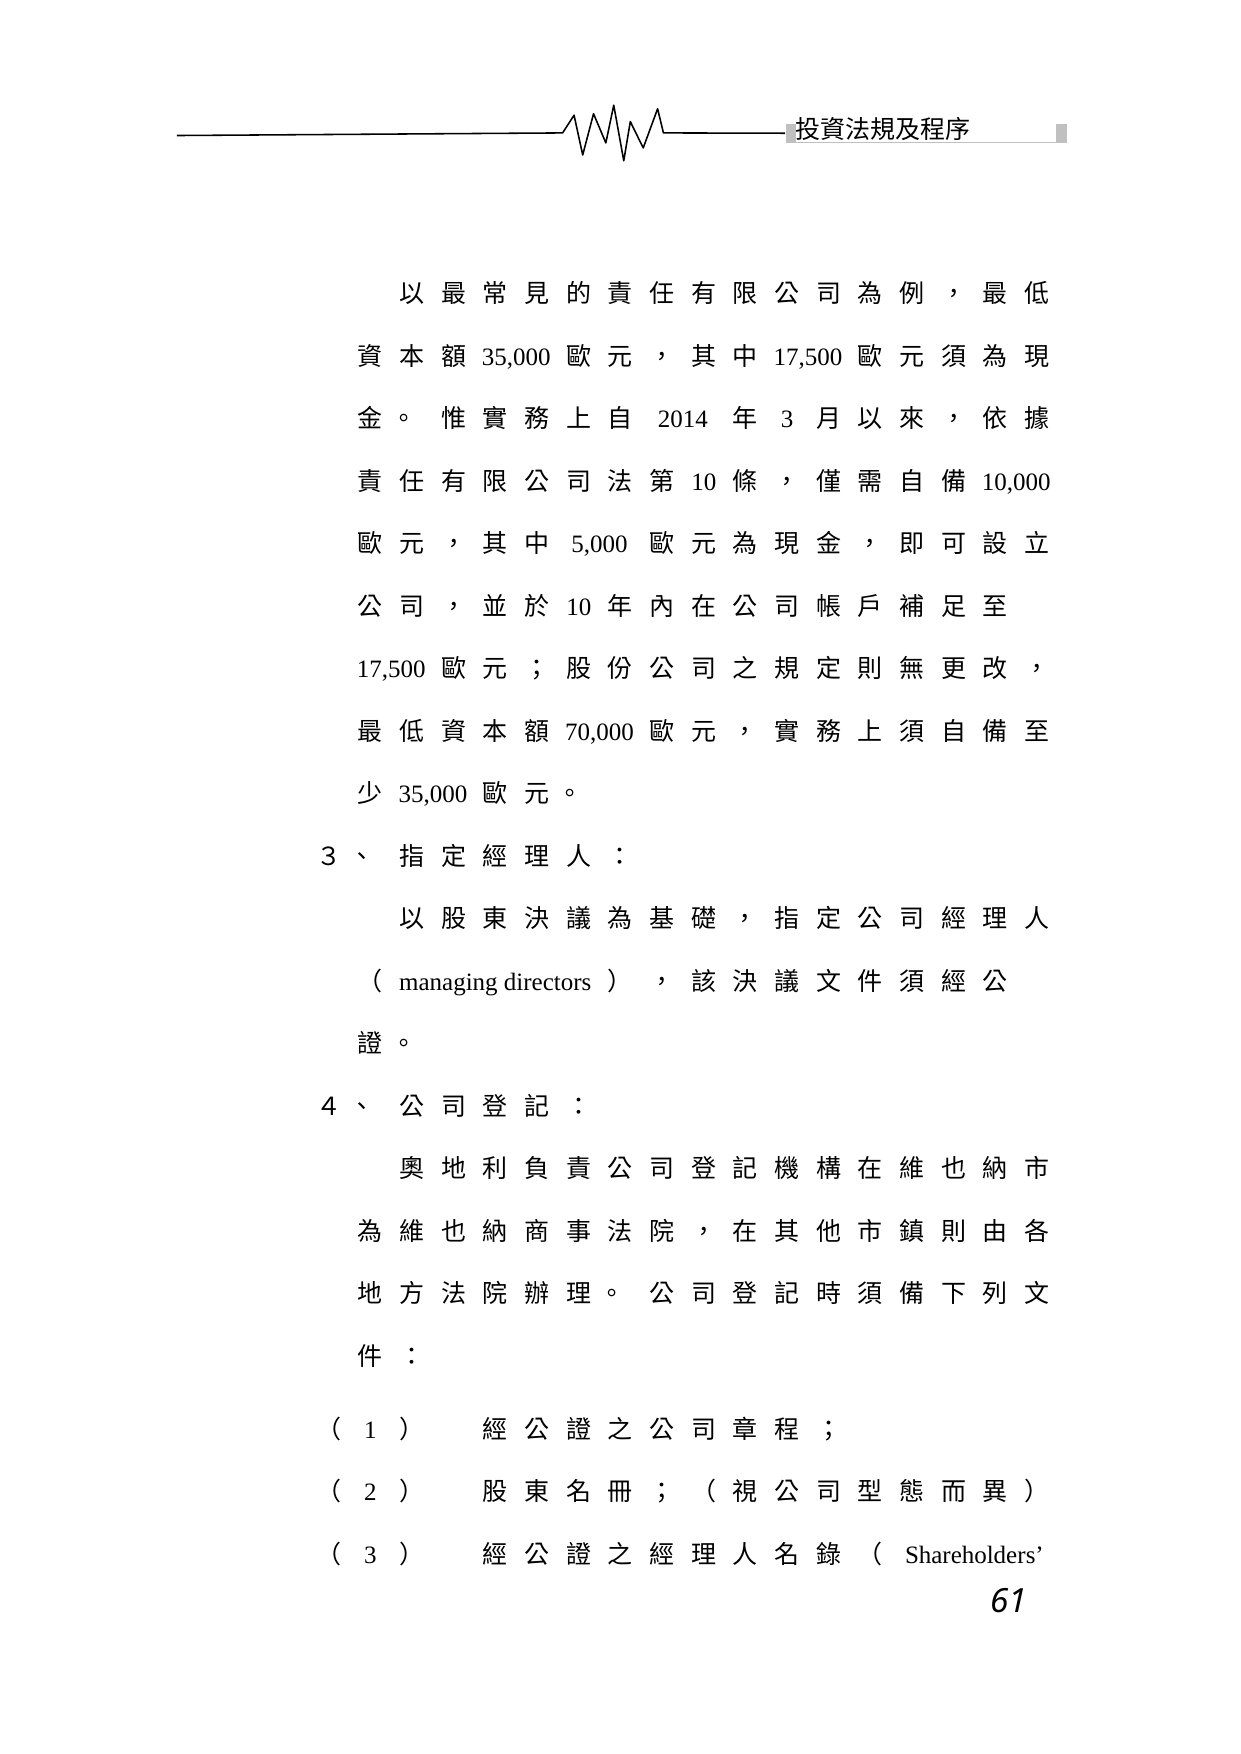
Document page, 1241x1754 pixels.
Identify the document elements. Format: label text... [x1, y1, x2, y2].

text 以股東決議為基礎，指定公司經理人（managing directors），該決議文件須經公證。 [330, 875, 1058, 1063]
text （1） 經公證之公司章程； [306, 1375, 1058, 1438]
text 以最常見的責任有限公司為例，最低資本額35,000歐元，其中17,500歐元須為現金。惟實務上自2014年3月以來，依據責任有限公司法第10條，僅需自備10,000歐元，其中5,000歐元為現金，即可設立公司，並於10年內在公司帳戶補足至17,500歐元；股份公司之規定則無更改，最低資本額70,000歐元，實務上須自備至少35,000歐元。 [330, 250, 1058, 813]
text ３、指定經理人： [281, 813, 1058, 875]
text （2） 股東名冊；（視公司型態而異） [306, 1438, 1058, 1500]
text ４、公司登記： [281, 1063, 1058, 1125]
text 奧地利負責公司登記機構在維也納市為維也納商事法院，在其他市鎮則由各地方法院辦理。公司登記時須備下列文件： [330, 1125, 1058, 1375]
text （3） 經公證之經理人名錄（Shareholders’ [306, 1500, 1058, 1563]
